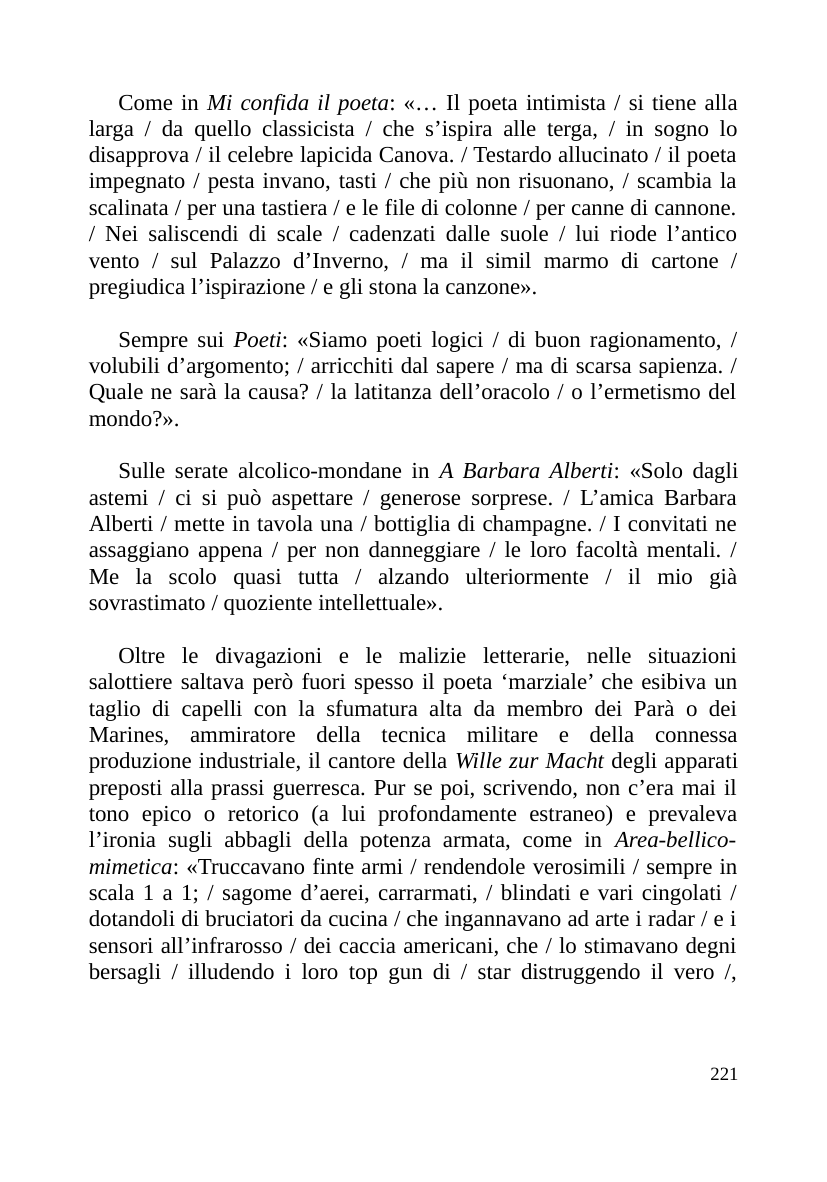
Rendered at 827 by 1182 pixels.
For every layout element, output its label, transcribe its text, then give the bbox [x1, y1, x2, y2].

text Oltre le divagazioni e le malizie letterarie, nelle situazioni salottiere saltava però fuori spesso il poeta ‘marziale’ che esibiva un taglio di capelli con la sfumatura alta da membro dei Parà o dei Marines, ammiratore della tecnica militare e della connessa produzione industriale, il cantore della Wille zur Macht degli apparati preposti alla prassi guerresca. Pur se poi, scrivendo, non c’era mai il tono epico o retorico (a lui profondamente estraneo) e prevaleva l’ironia sugli abbagli della potenza armata, come in Area-bellico-mimetica: «Truccavano finte armi / rendendole verosimili / sempre in scala 1 a 1; / sagome d’aerei, carrarmati, / blindati e vari cingolati / dotandoli di bruciatori da cucina / che ingannavano ad arte i radar / e i sensori all’infrarosso / dei caccia americani, che / lo stimavano degni bersagli / illudendo i loro top gun di / star distruggendo il vero /, [88, 642, 738, 984]
text Sempre sui Poeti: «Siamo poeti logici / di buon ragionamento, / volubili d’argomento; / arricchiti dal sapere / ma di scarsa sapienza. / Quale ne sarà la causa? / la latitanza dell’oracolo / o l’ermetismo del mondo?». [88, 326, 738, 431]
text Sulle serate alcolico-mondane in A Barbara Alberti: «Solo dagli astemi / ci si può aspettare / generose sorprese. / L’amica Barbara Alberti / mette in tavola una / bottiglia di champagne. / I convitati ne assaggiano appena / per non danneggiare / le loro facoltà mentali. / Me la scolo quasi tutta / alzando ulteriormente / il mio già sovrastimato / quoziente intellettuale». [88, 457, 738, 616]
text Come in Mi confida il poeta: «… Il poeta intimista / si tiene alla larga / da quello classicista / che s’ispira alle terga, / in sogno lo disapprova / il celebre lapicida Canova. / Testardo allucinato / il poeta impegnato / pesta invano, tasti / che più non risuonano, / scambia la scalinata / per una tastiera / e le file di colonne / per canne di cannone. / Nei saliscendi di scale / cadenzati dalle suole / lui riode l’antico vento / sul Palazzo d’Inverno, / ma il simil marmo di cartone / pregiudica l’ispirazione / e gli stona la canzone». [88, 88, 738, 299]
